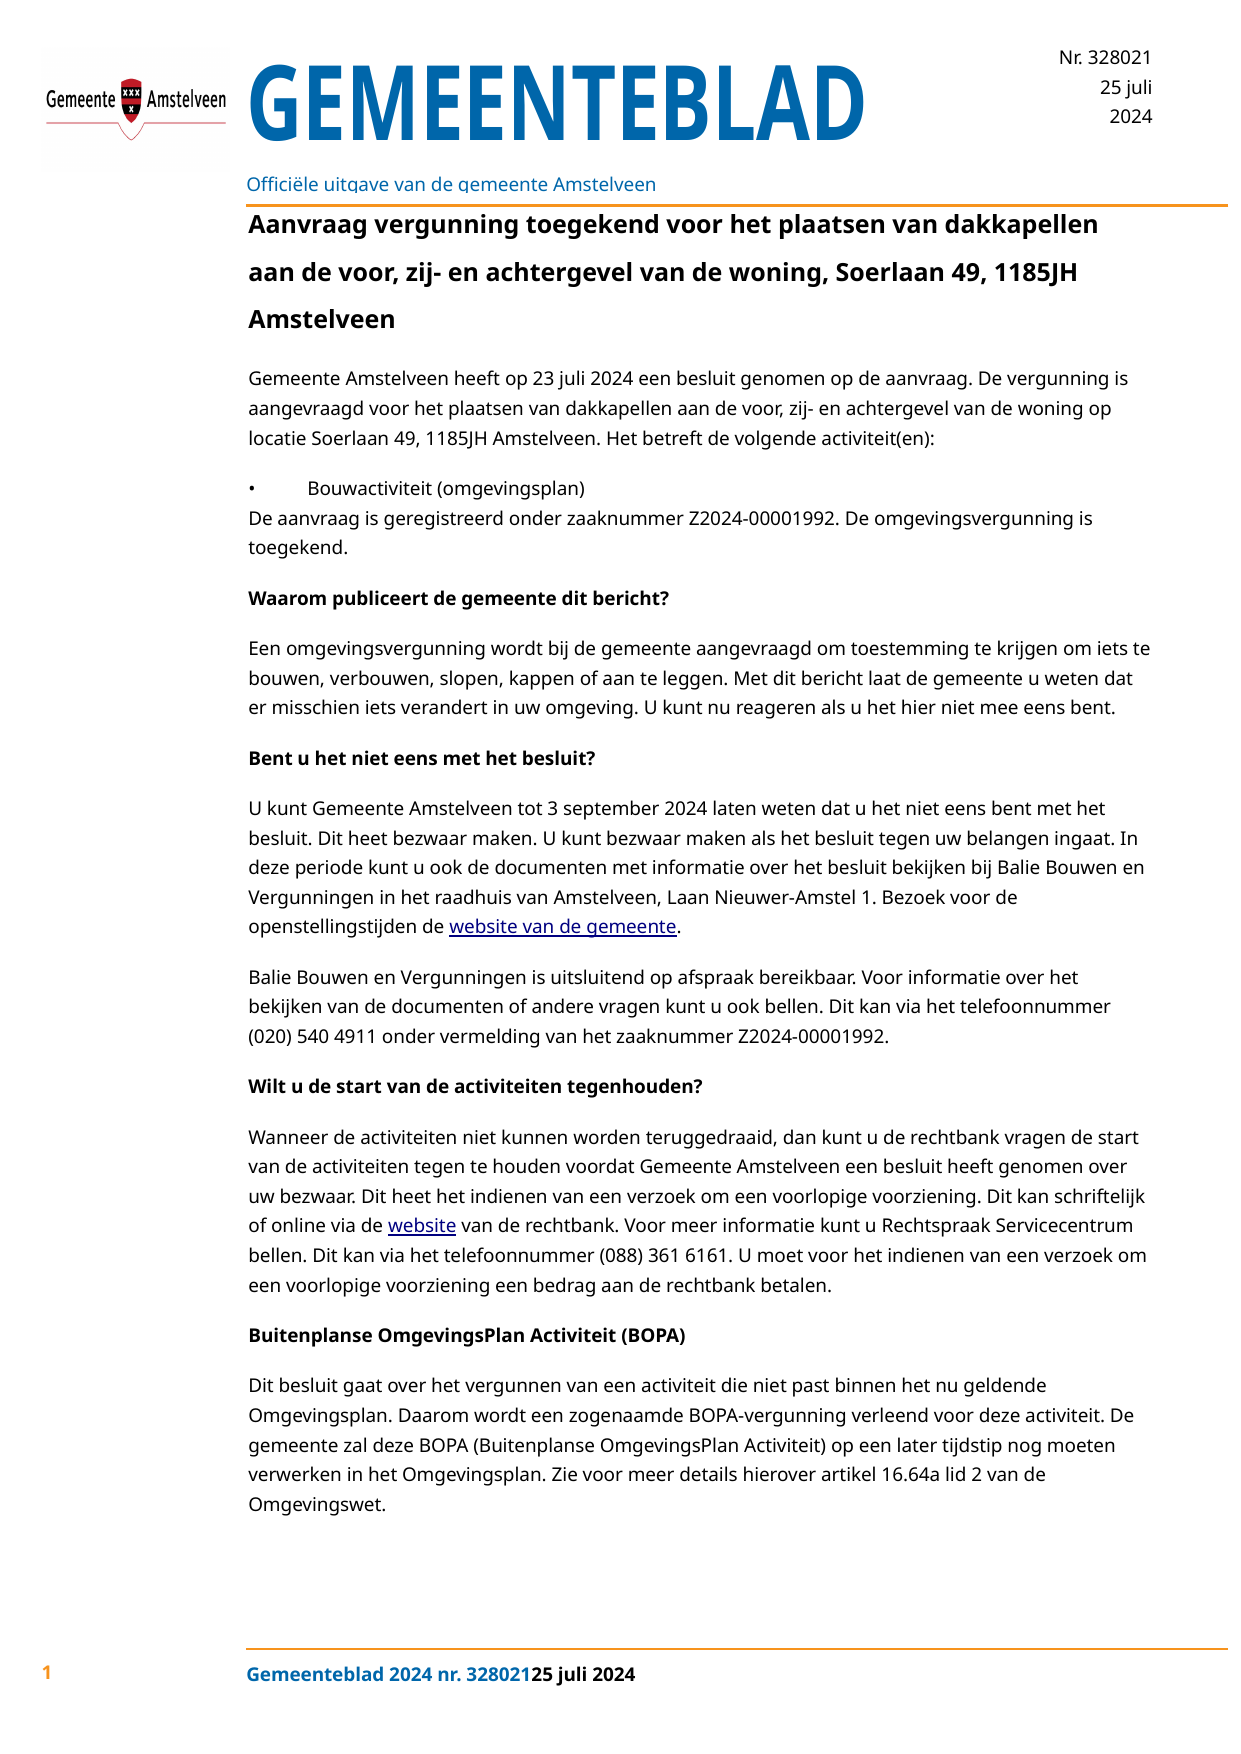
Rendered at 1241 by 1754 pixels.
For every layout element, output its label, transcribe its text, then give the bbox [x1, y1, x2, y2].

text Dit besluit gaat over het vergunnen van een activiteit die niet past binnen het nu geldende Omgevingsplan. Daarom wordt een zogenaamde BOPA-vergunning verleend voor deze activiteit. De gemeente zal deze BOPA (Buitenplanse OmgevingsPlan Activiteit) op een later tijdstip nog moeten verwerken in het Omgevingsplan. Zie voor meer details hierover artikel 16.64a lid 2 van de Omgevingswet. [248, 1373, 1152, 1517]
text Buitenplanse OmgevingsPlan Activiteit (BOPA) [248, 1322, 1152, 1348]
text De aanvraag is geregistreerd onder zaaknummer Z2024-00001992. De omgevingsvergunning is toegekend. [248, 505, 1152, 560]
text Balie Bouwen en Vergunningen is uitsluitend op afspraak bereikbaar. Voor informatie over het bekijken van de documenten of andere vragen kunt u ook bellen. Dit kan via het telefoonnummer (020) 540 4911 onder vermelding van het zaaknummer Z2024-00001992. [248, 964, 1152, 1049]
text Een omgevingsvergunning wordt bij de gemeente aangevraagd om toestemming te krijgen om iets te bouwen, verbouwen, slopen, kappen of aan te leggen. Met dit bericht laat de gemeente u weten dat er misschien iets verandert in uw omgeving. U kunt nu reageren als u het hier niet mee eens bent. [248, 635, 1152, 720]
text Waarom publiceert de gemeente dit bericht? [248, 585, 1152, 610]
text Wanneer de activiteiten niet kunnen worden teruggedraaid, dan kunt u de rechtbank vragen de start van de activiteiten tegen te houden voordat Gemeente Amstelveen een besluit heeft genomen over uw bezwaar. Dit heet het indienen van een verzoek om een voorlopige voorziening. Dit kan schriftelijk of online via de website van de rechtbank. Voor meer informatie kunt u Rechtspraak Servicecentrum bellen. Dit kan via het telefoonnummer (088) 361 6161. U moet voor het indienen van een verzoek om een voorlopige voorziening een bedrag aan de rechtbank betalen. [248, 1124, 1152, 1297]
text Wilt u de start van de activiteiten tegenhouden? [248, 1073, 1152, 1099]
text Aanvraag vergunning toegekend voor het plaatsen van dakkapellen aan de voor, zij- en achtergevel van de woning, Soerlaan 49, 1185JH Amstelveen [248, 207, 1152, 336]
text U kunt Gemeente Amstelveen tot 3 september 2024 laten weten dat u het niet eens bent met het besluit. Dit heet bezwaar maken. U kunt bezwaar maken als het besluit tegen uw belangen ingaat. In deze periode kunt u ook de documenten met informatie over het besluit bekijken bij Balie Bouwen en Vergunningen in het raadhuis van Amstelveen, Laan Nieuwer-Amstel 1. Bezoek voor de openstellingstijden de website van de gemeente. [248, 795, 1152, 939]
picture [41, 47, 231, 172]
text Bent u het niet eens met het besluit? [248, 745, 1152, 770]
text Gemeente Amstelveen heeft op 23 juli 2024 een besluit genomen op de aanvraag. De vergunning is aangevraagd voor het plaatsen van dakkapellen aan de voor, zij- en achtergevel van de woning op locatie Soerlaan 49, 1185JH Amstelveen. Het betreft de volgende activiteit(en): [248, 366, 1152, 450]
list Bouwactiviteit (omgevingsplan) [248, 475, 1152, 501]
